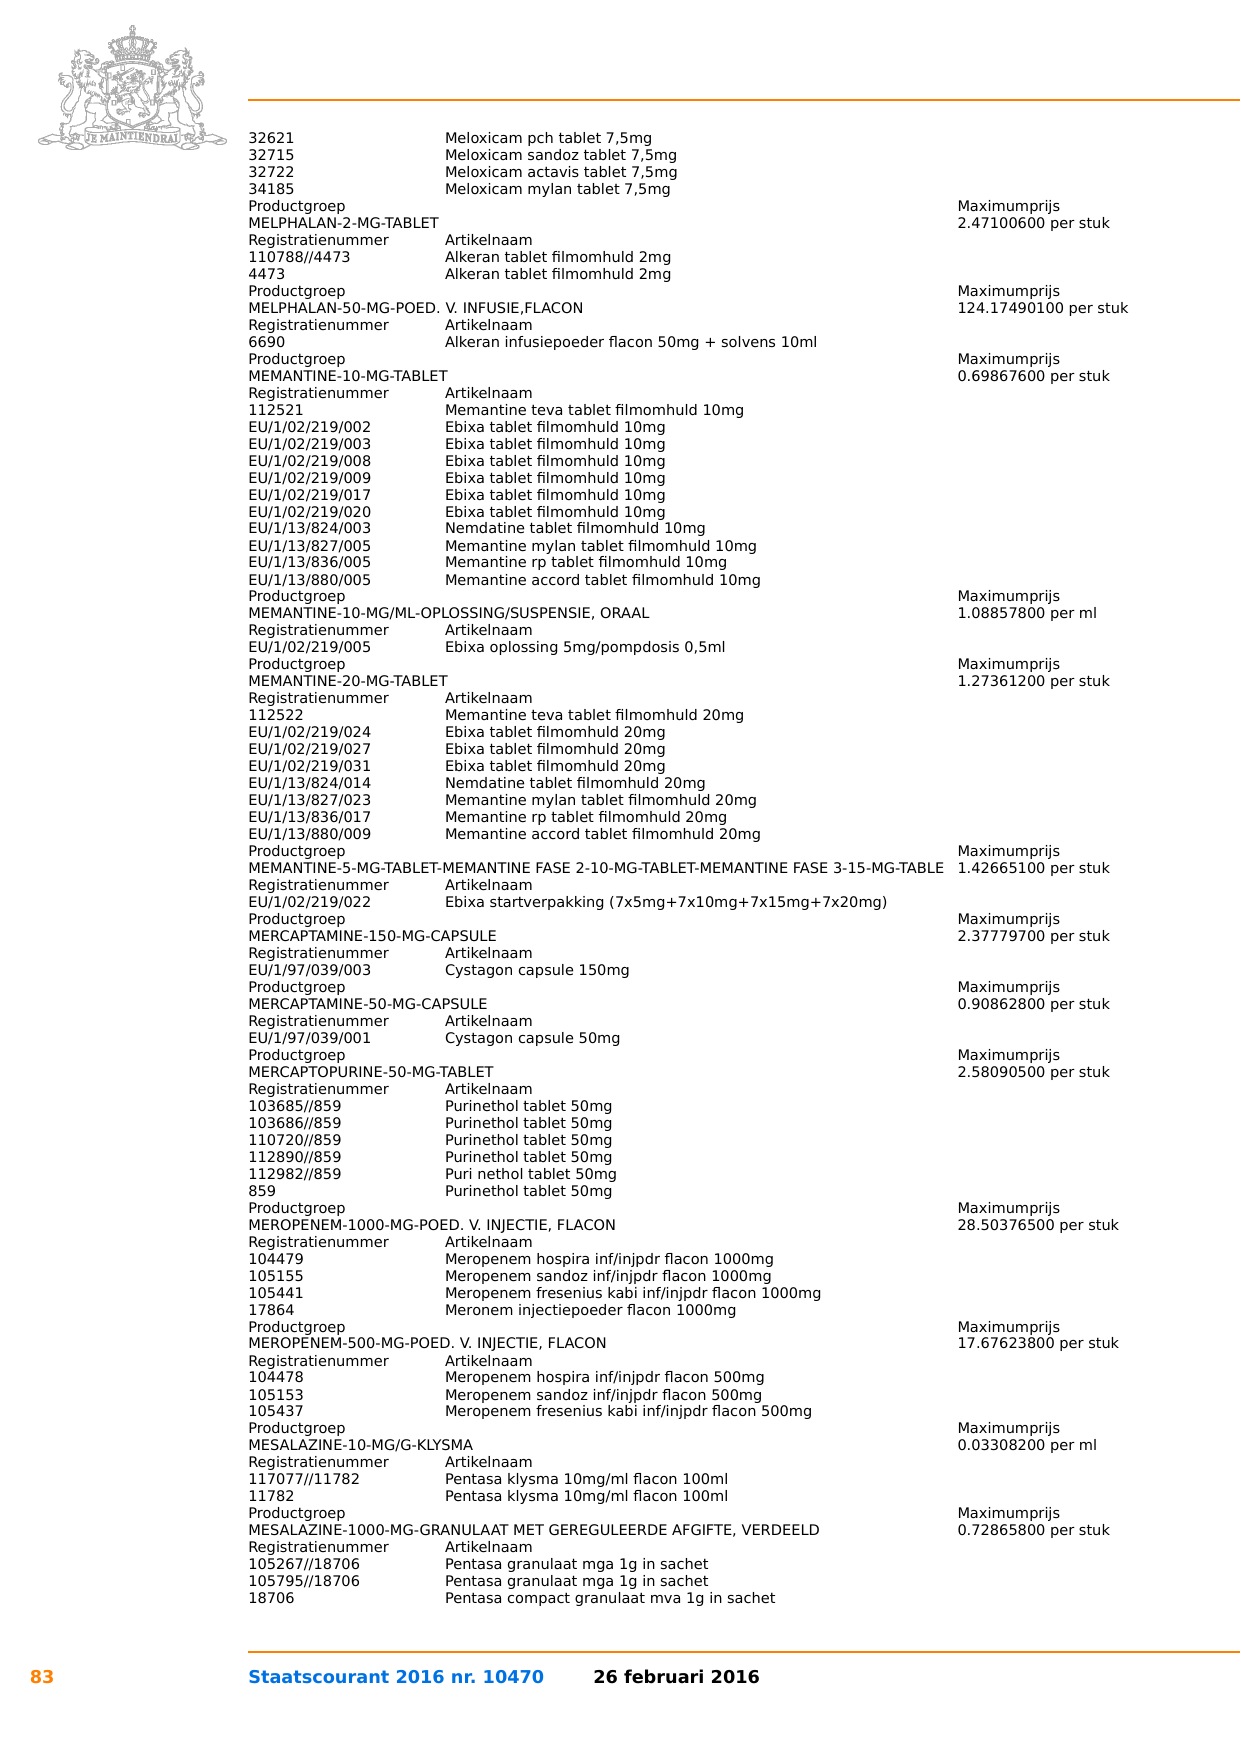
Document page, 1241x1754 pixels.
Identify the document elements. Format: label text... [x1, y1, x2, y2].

table_cell [951, 1013, 1163, 1030]
table_cell Artikelnaam [439, 877, 951, 894]
table_cell Maximumprijs [951, 1319, 1163, 1335]
table_cell MELPHALAN-2-MG-TABLET [248, 215, 951, 232]
table_cell Artikelnaam [439, 1353, 951, 1369]
table_cell 34185 [248, 181, 439, 198]
table_cell MEMANTINE-5-MG-TABLET-MEMANTINE FASE 2-10-MG-TABLET-MEMANTINE FASE 3-15-MG-TABLE [248, 860, 951, 877]
table_cell Registratienummer [248, 690, 439, 707]
table_cell [951, 1081, 1163, 1098]
table_cell [951, 554, 1163, 571]
table_cell [951, 1590, 1163, 1607]
table_cell [439, 1505, 951, 1522]
table_cell Memantine mylan tablet filmomhuld 10mg [439, 538, 951, 554]
table_cell [951, 690, 1163, 707]
table_cell 104479 [248, 1251, 439, 1267]
table_cell 1.42665100 per stuk [951, 860, 1163, 877]
table_cell EU/1/02/219/002 [248, 419, 439, 436]
table_cell [951, 1268, 1163, 1284]
table_cell Registratienummer [248, 1353, 439, 1369]
table_cell [439, 588, 951, 605]
table_cell 0.72865800 per stuk [951, 1522, 1163, 1539]
table_cell Meloxicam mylan tablet 7,5mg [439, 181, 951, 198]
table_cell Meloxicam sandoz tablet 7,5mg [439, 147, 951, 164]
table_cell Maximumprijs [951, 843, 1163, 860]
table_cell Artikelnaam [439, 1234, 951, 1251]
table_cell EU/1/13/836/005 [248, 554, 439, 571]
table_cell EU/1/13/824/014 [248, 775, 439, 792]
table_cell [951, 436, 1163, 452]
table_cell [951, 486, 1163, 503]
table_cell Maximumprijs [951, 588, 1163, 605]
table_cell Productgroep [248, 979, 439, 996]
table_cell Maximumprijs [951, 911, 1163, 928]
table_cell Purinethol tablet 50mg [439, 1115, 951, 1132]
table_cell Meloxicam pch tablet 7,5mg [439, 130, 951, 147]
table_cell Meropenem sandoz inf/injpdr flacon 1000mg [439, 1268, 951, 1284]
table_cell Ebixa tablet filmomhuld 10mg [439, 470, 951, 486]
table_cell 18706 [248, 1590, 439, 1607]
table_cell Artikelnaam [439, 1539, 951, 1556]
table_cell Meropenem hospira inf/injpdr flacon 500mg [439, 1369, 951, 1386]
table_cell [951, 809, 1163, 826]
table_cell 110720//859 [248, 1132, 439, 1149]
table_cell 1.27361200 per stuk [951, 673, 1163, 690]
table_cell Ebixa tablet filmomhuld 20mg [439, 741, 951, 758]
table_cell 105153 [248, 1386, 439, 1403]
table_cell [951, 1353, 1163, 1369]
table_cell 0.90862800 per stuk [951, 996, 1163, 1013]
table_cell [951, 453, 1163, 469]
table_cell Registratienummer [248, 385, 439, 402]
table_cell [951, 945, 1163, 962]
table_cell Maximumprijs [951, 283, 1163, 300]
table_cell Productgroep [248, 1420, 439, 1437]
table_cell [951, 826, 1163, 843]
table_cell Maximumprijs [951, 656, 1163, 673]
table_cell Artikelnaam [439, 385, 951, 402]
table_cell [951, 775, 1163, 792]
table_cell EU/1/02/219/024 [248, 724, 439, 741]
table_cell EU/1/02/219/009 [248, 470, 439, 486]
table_cell EU/1/13/824/003 [248, 520, 439, 537]
table_cell 2.58090500 per stuk [951, 1064, 1163, 1081]
table_cell Artikelnaam [439, 1013, 951, 1030]
table_cell Meropenem fresenius kabi inf/injpdr flacon 500mg [439, 1403, 951, 1420]
table_cell [439, 979, 951, 996]
table_cell Meropenem sandoz inf/injpdr flacon 500mg [439, 1386, 951, 1403]
table_cell MERCAPTAMINE-50-MG-CAPSULE [248, 996, 951, 1013]
table_cell Memantine rp tablet filmomhuld 20mg [439, 809, 951, 826]
table_cell 859 [248, 1183, 439, 1199]
table_cell MEMANTINE-10-MG/ML-OPLOSSING/SUSPENSIE, ORAAL [248, 605, 951, 622]
table_cell EU/1/02/219/003 [248, 436, 439, 452]
table_cell [951, 1030, 1163, 1047]
table_cell Ebixa tablet filmomhuld 20mg [439, 758, 951, 775]
table_cell 105795//18706 [248, 1573, 439, 1590]
table_cell [951, 707, 1163, 724]
table_cell [951, 1149, 1163, 1166]
table_cell [951, 402, 1163, 418]
table_cell Alkeran infusiepoeder flacon 50mg + solvens 10ml [439, 334, 951, 351]
table_cell [951, 130, 1163, 147]
table_cell 105155 [248, 1268, 439, 1284]
table_cell Productgroep [248, 1505, 439, 1522]
table_cell [951, 1471, 1163, 1488]
table_cell Ebixa oplossing 5mg/pompdosis 0,5ml [439, 639, 951, 656]
table_cell Nemdatine tablet filmomhuld 20mg [439, 775, 951, 792]
table_cell Purinethol tablet 50mg [439, 1132, 951, 1149]
table_cell MESALAZINE-1000-MG-GRANULAAT MET GEREGULEERDE AFGIFTE, VERDEELD [248, 1522, 951, 1539]
table_cell [951, 147, 1163, 164]
table_cell Ebixa tablet filmomhuld 10mg [439, 436, 951, 452]
table_cell 110788//4473 [248, 249, 439, 266]
table_cell [439, 283, 951, 300]
table_cell 0.69867600 per stuk [951, 368, 1163, 384]
table_cell [951, 1285, 1163, 1301]
table_cell [951, 504, 1163, 520]
table_cell Meloxicam actavis tablet 7,5mg [439, 164, 951, 181]
table_cell [951, 1251, 1163, 1267]
table_cell Productgroep [248, 283, 439, 300]
table_cell Registratienummer [248, 877, 439, 894]
table_cell [951, 520, 1163, 537]
table_cell 103685//859 [248, 1098, 439, 1115]
table_cell Productgroep [248, 1047, 439, 1064]
table_cell Registratienummer [248, 945, 439, 962]
table_cell Registratienummer [248, 1454, 439, 1471]
table_cell Maximumprijs [951, 198, 1163, 215]
table_cell Memantine teva tablet filmomhuld 20mg [439, 707, 951, 724]
table_cell Registratienummer [248, 232, 439, 249]
table_cell [951, 1369, 1163, 1386]
table_cell Artikelnaam [439, 232, 951, 249]
table_cell Pentasa klysma 10mg/ml flacon 100ml [439, 1488, 951, 1505]
table_cell [951, 538, 1163, 554]
table_cell [951, 1488, 1163, 1505]
table_cell [439, 351, 951, 368]
table_cell Productgroep [248, 198, 439, 215]
table_cell MEMANTINE-10-MG-TABLET [248, 368, 951, 384]
table_cell Alkeran tablet filmomhuld 2mg [439, 249, 951, 266]
table_cell [951, 1132, 1163, 1149]
table_cell Puri nethol tablet 50mg [439, 1166, 951, 1183]
table_cell Memantine accord tablet filmomhuld 20mg [439, 826, 951, 843]
table_cell 17864 [248, 1301, 439, 1318]
table_cell 103686//859 [248, 1115, 439, 1132]
table_cell [439, 1047, 951, 1064]
table_cell [951, 1301, 1163, 1318]
table_cell 105437 [248, 1403, 439, 1420]
table_cell 112521 [248, 402, 439, 418]
table_cell 6690 [248, 334, 439, 351]
table_cell 112522 [248, 707, 439, 724]
table_cell Maximumprijs [951, 1505, 1163, 1522]
table_cell [951, 1556, 1163, 1573]
table_cell EU/1/02/219/027 [248, 741, 439, 758]
table_cell [951, 622, 1163, 639]
table_cell 0.03308200 per ml [951, 1437, 1163, 1454]
table_cell Productgroep [248, 911, 439, 928]
table_cell Maximumprijs [951, 351, 1163, 368]
table_cell [439, 1200, 951, 1217]
table_cell 105267//18706 [248, 1556, 439, 1573]
table_cell MELPHALAN-50-MG-POED. V. INFUSIE,FLACON [248, 300, 951, 317]
table_cell Artikelnaam [439, 945, 951, 962]
table_cell [439, 656, 951, 673]
table_cell Maximumprijs [951, 1200, 1163, 1217]
table_cell Cystagon capsule 50mg [439, 1030, 951, 1047]
table_cell [951, 724, 1163, 741]
table_cell Cystagon capsule 150mg [439, 962, 951, 979]
table_cell 117077//11782 [248, 1471, 439, 1488]
table_cell Maximumprijs [951, 979, 1163, 996]
table_cell [951, 571, 1163, 588]
table_cell Memantine teva tablet filmomhuld 10mg [439, 402, 951, 418]
table_cell Registratienummer [248, 1081, 439, 1098]
table_cell [951, 334, 1163, 351]
table_cell EU/1/97/039/003 [248, 962, 439, 979]
table_cell Nemdatine tablet filmomhuld 10mg [439, 520, 951, 537]
table_cell 11782 [248, 1488, 439, 1505]
table_cell EU/1/02/219/017 [248, 486, 439, 503]
table_cell MEROPENEM-500-MG-POED. V. INJECTIE, FLACON [248, 1335, 951, 1352]
table_cell Ebixa startverpakking (7x5mg+7x10mg+7x15mg+7x20mg) [439, 894, 951, 911]
table_cell 1.08857800 per ml [951, 605, 1163, 622]
table_cell [951, 419, 1163, 436]
table_cell 2.47100600 per stuk [951, 215, 1163, 232]
table_cell Pentasa compact granulaat mva 1g in sachet [439, 1590, 951, 1607]
table_cell Productgroep [248, 351, 439, 368]
table_cell Productgroep [248, 656, 439, 673]
table_cell [951, 317, 1163, 334]
table_cell Memantine mylan tablet filmomhuld 20mg [439, 792, 951, 809]
table_cell 2.37779700 per stuk [951, 928, 1163, 945]
table_cell [951, 1166, 1163, 1183]
table_cell MEROPENEM-1000-MG-POED. V. INJECTIE, FLACON [248, 1217, 951, 1233]
table_cell [951, 232, 1163, 249]
table_cell Pentasa granulaat mga 1g in sachet [439, 1556, 951, 1573]
table_cell Registratienummer [248, 622, 439, 639]
table_cell EU/1/02/219/022 [248, 894, 439, 911]
table_cell EU/1/02/219/020 [248, 504, 439, 520]
table_cell EU/1/13/880/009 [248, 826, 439, 843]
table_cell Pentasa klysma 10mg/ml flacon 100ml [439, 1471, 951, 1488]
table_cell [951, 1098, 1163, 1115]
table_cell MEMANTINE-20-MG-TABLET [248, 673, 951, 690]
table_cell [951, 639, 1163, 656]
table_cell MERCAPTAMINE-150-MG-CAPSULE [248, 928, 951, 945]
table_cell 104478 [248, 1369, 439, 1386]
table_cell [951, 962, 1163, 979]
table_cell [439, 1319, 951, 1335]
table_cell Registratienummer [248, 1013, 439, 1030]
table_cell Artikelnaam [439, 317, 951, 334]
table_cell 17.67623800 per stuk [951, 1335, 1163, 1352]
table_cell 4473 [248, 266, 439, 283]
table_cell [951, 1183, 1163, 1199]
table_cell 112982//859 [248, 1166, 439, 1183]
table_cell 124.17490100 per stuk [951, 300, 1163, 317]
table_cell Artikelnaam [439, 690, 951, 707]
table_cell 32715 [248, 147, 439, 164]
table_cell Productgroep [248, 588, 439, 605]
picture [38, 25, 227, 150]
table_cell EU/1/02/219/005 [248, 639, 439, 656]
table_cell Purinethol tablet 50mg [439, 1183, 951, 1199]
table_cell 112890//859 [248, 1149, 439, 1166]
table_cell EU/1/13/827/005 [248, 538, 439, 554]
table_cell [951, 1234, 1163, 1251]
table_cell 105441 [248, 1285, 439, 1301]
table_cell Ebixa tablet filmomhuld 10mg [439, 486, 951, 503]
table_cell Registratienummer [248, 1234, 439, 1251]
table_cell 32621 [248, 130, 439, 147]
table_cell [951, 470, 1163, 486]
table_cell Ebixa tablet filmomhuld 20mg [439, 724, 951, 741]
table_cell Ebixa tablet filmomhuld 10mg [439, 419, 951, 436]
table_cell Maximumprijs [951, 1047, 1163, 1064]
table_cell Productgroep [248, 843, 439, 860]
table_cell [951, 266, 1163, 283]
table_cell [951, 1573, 1163, 1590]
table_cell MESALAZINE-10-MG/G-KLYSMA [248, 1437, 951, 1454]
table_cell [951, 741, 1163, 758]
table_cell [951, 181, 1163, 198]
table_cell Ebixa tablet filmomhuld 10mg [439, 453, 951, 469]
table_cell [439, 1420, 951, 1437]
table_cell [951, 877, 1163, 894]
table_cell Registratienummer [248, 317, 439, 334]
table_cell EU/1/13/836/017 [248, 809, 439, 826]
table_cell [439, 843, 951, 860]
table_cell 28.50376500 per stuk [951, 1217, 1163, 1233]
table_cell Artikelnaam [439, 1454, 951, 1471]
table_cell [951, 792, 1163, 809]
table_cell Maximumprijs [951, 1420, 1163, 1437]
table_cell Artikelnaam [439, 622, 951, 639]
table_cell MERCAPTOPURINE-50-MG-TABLET [248, 1064, 951, 1081]
table_cell Purinethol tablet 50mg [439, 1098, 951, 1115]
table_cell [951, 1403, 1163, 1420]
table_cell Meropenem fresenius kabi inf/injpdr flacon 1000mg [439, 1285, 951, 1301]
table_cell [951, 1115, 1163, 1132]
table_cell Pentasa granulaat mga 1g in sachet [439, 1573, 951, 1590]
table_cell Productgroep [248, 1200, 439, 1217]
table_cell Memantine rp tablet filmomhuld 10mg [439, 554, 951, 571]
table_cell 32722 [248, 164, 439, 181]
table_cell Memantine accord tablet filmomhuld 10mg [439, 571, 951, 588]
table_cell [951, 249, 1163, 266]
table_cell EU/1/13/880/005 [248, 571, 439, 588]
table_cell [951, 1454, 1163, 1471]
table_cell [951, 1539, 1163, 1556]
table_cell [439, 198, 951, 215]
table_cell Meropenem hospira inf/injpdr flacon 1000mg [439, 1251, 951, 1267]
table_cell [951, 758, 1163, 775]
table_cell Meronem injectiepoeder flacon 1000mg [439, 1301, 951, 1318]
table_cell Purinethol tablet 50mg [439, 1149, 951, 1166]
table_cell Productgroep [248, 1319, 439, 1335]
table_cell Alkeran tablet filmomhuld 2mg [439, 266, 951, 283]
table_cell EU/1/02/219/031 [248, 758, 439, 775]
table_cell Registratienummer [248, 1539, 439, 1556]
table_cell [951, 1386, 1163, 1403]
table_cell Ebixa tablet filmomhuld 10mg [439, 504, 951, 520]
table_cell [951, 164, 1163, 181]
table_cell EU/1/02/219/008 [248, 453, 439, 469]
table_cell [439, 911, 951, 928]
table_cell Artikelnaam [439, 1081, 951, 1098]
table_cell EU/1/13/827/023 [248, 792, 439, 809]
table_cell EU/1/97/039/001 [248, 1030, 439, 1047]
table_cell [951, 894, 1163, 911]
table_cell [951, 385, 1163, 402]
